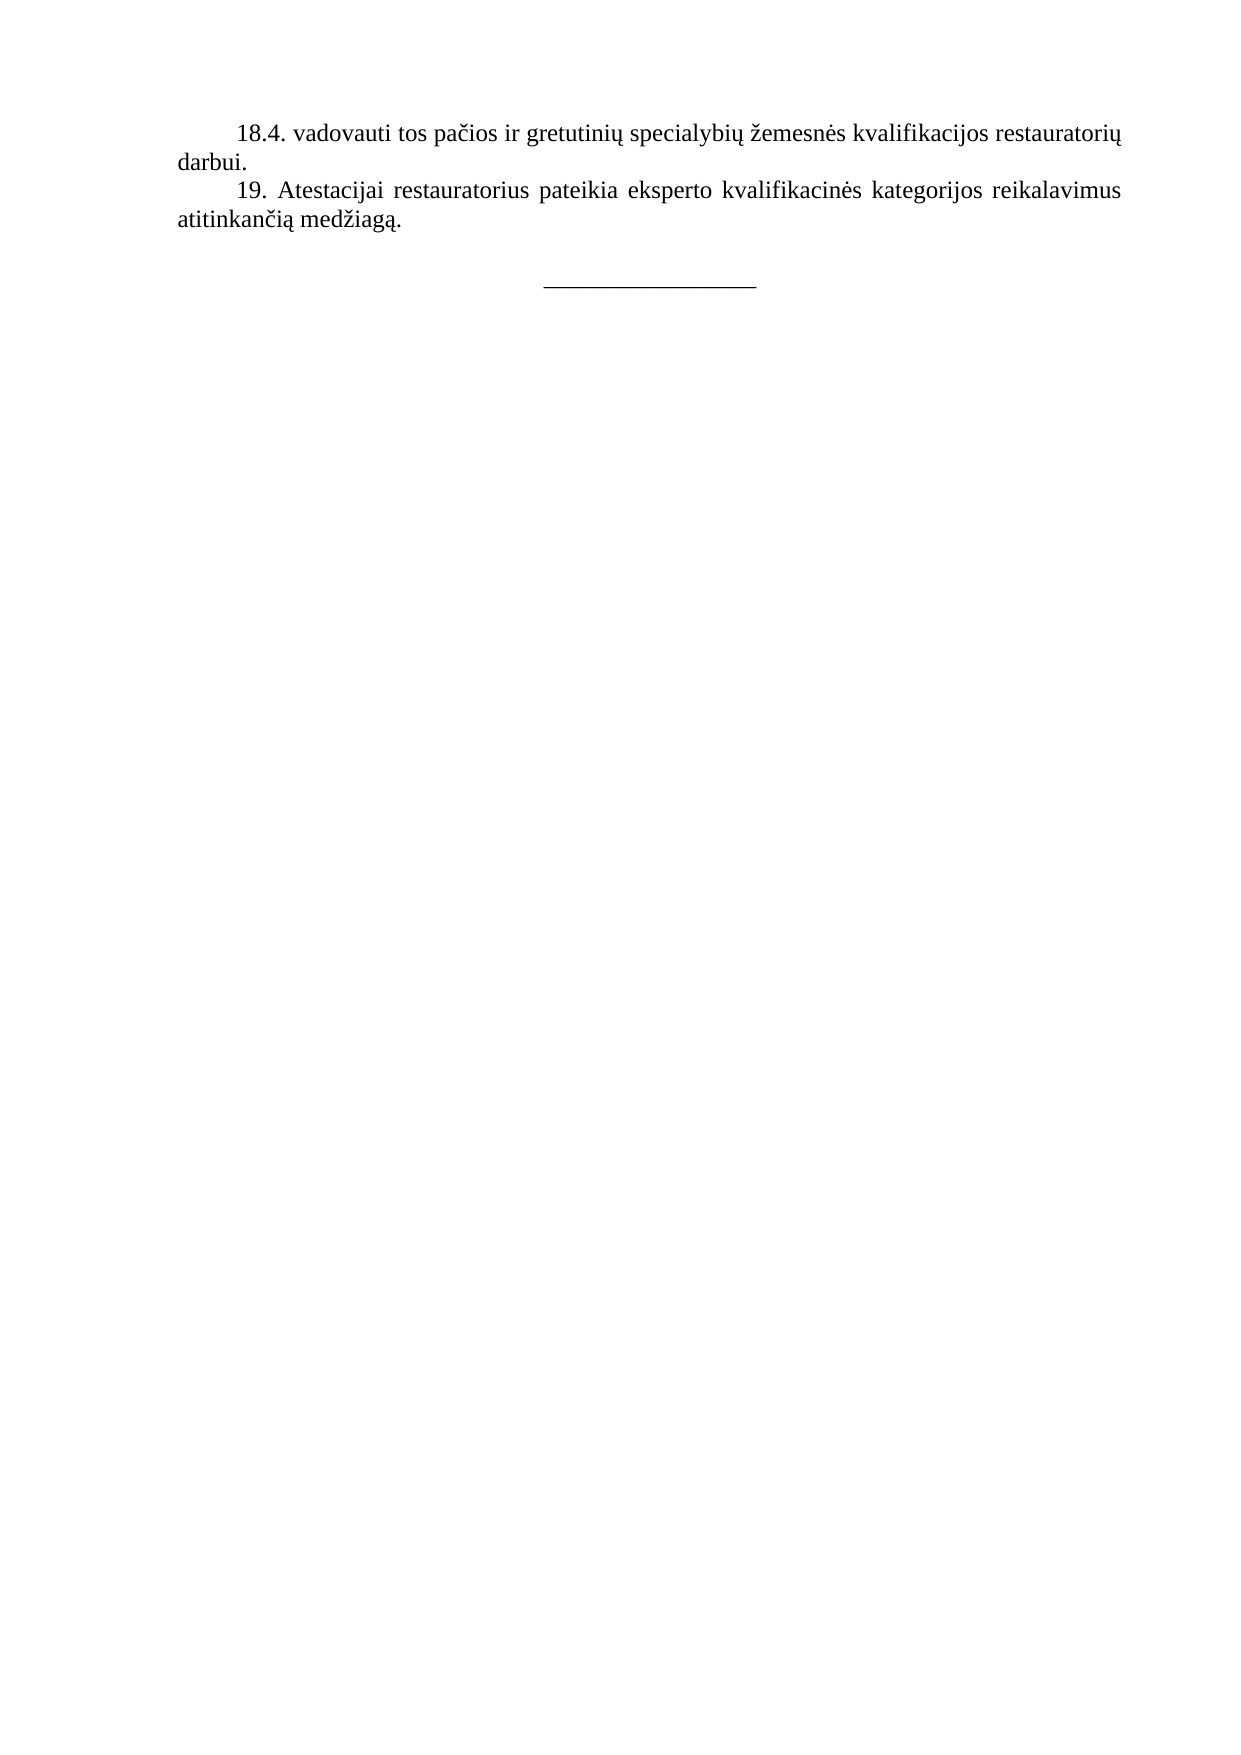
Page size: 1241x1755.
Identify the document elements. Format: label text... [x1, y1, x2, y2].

text 19. Atestacijai restauratorius pateikia eksperto kvalifikacinės kategorijos reikalavimus atitinkančią medžiagą. [177, 176, 1122, 233]
text _________________ [177, 262, 1122, 291]
text 18.4. vadovauti tos pačios ir gretutinių specialybių žemesnės kvalifikacijos restauratorių darbui. [177, 118, 1122, 176]
